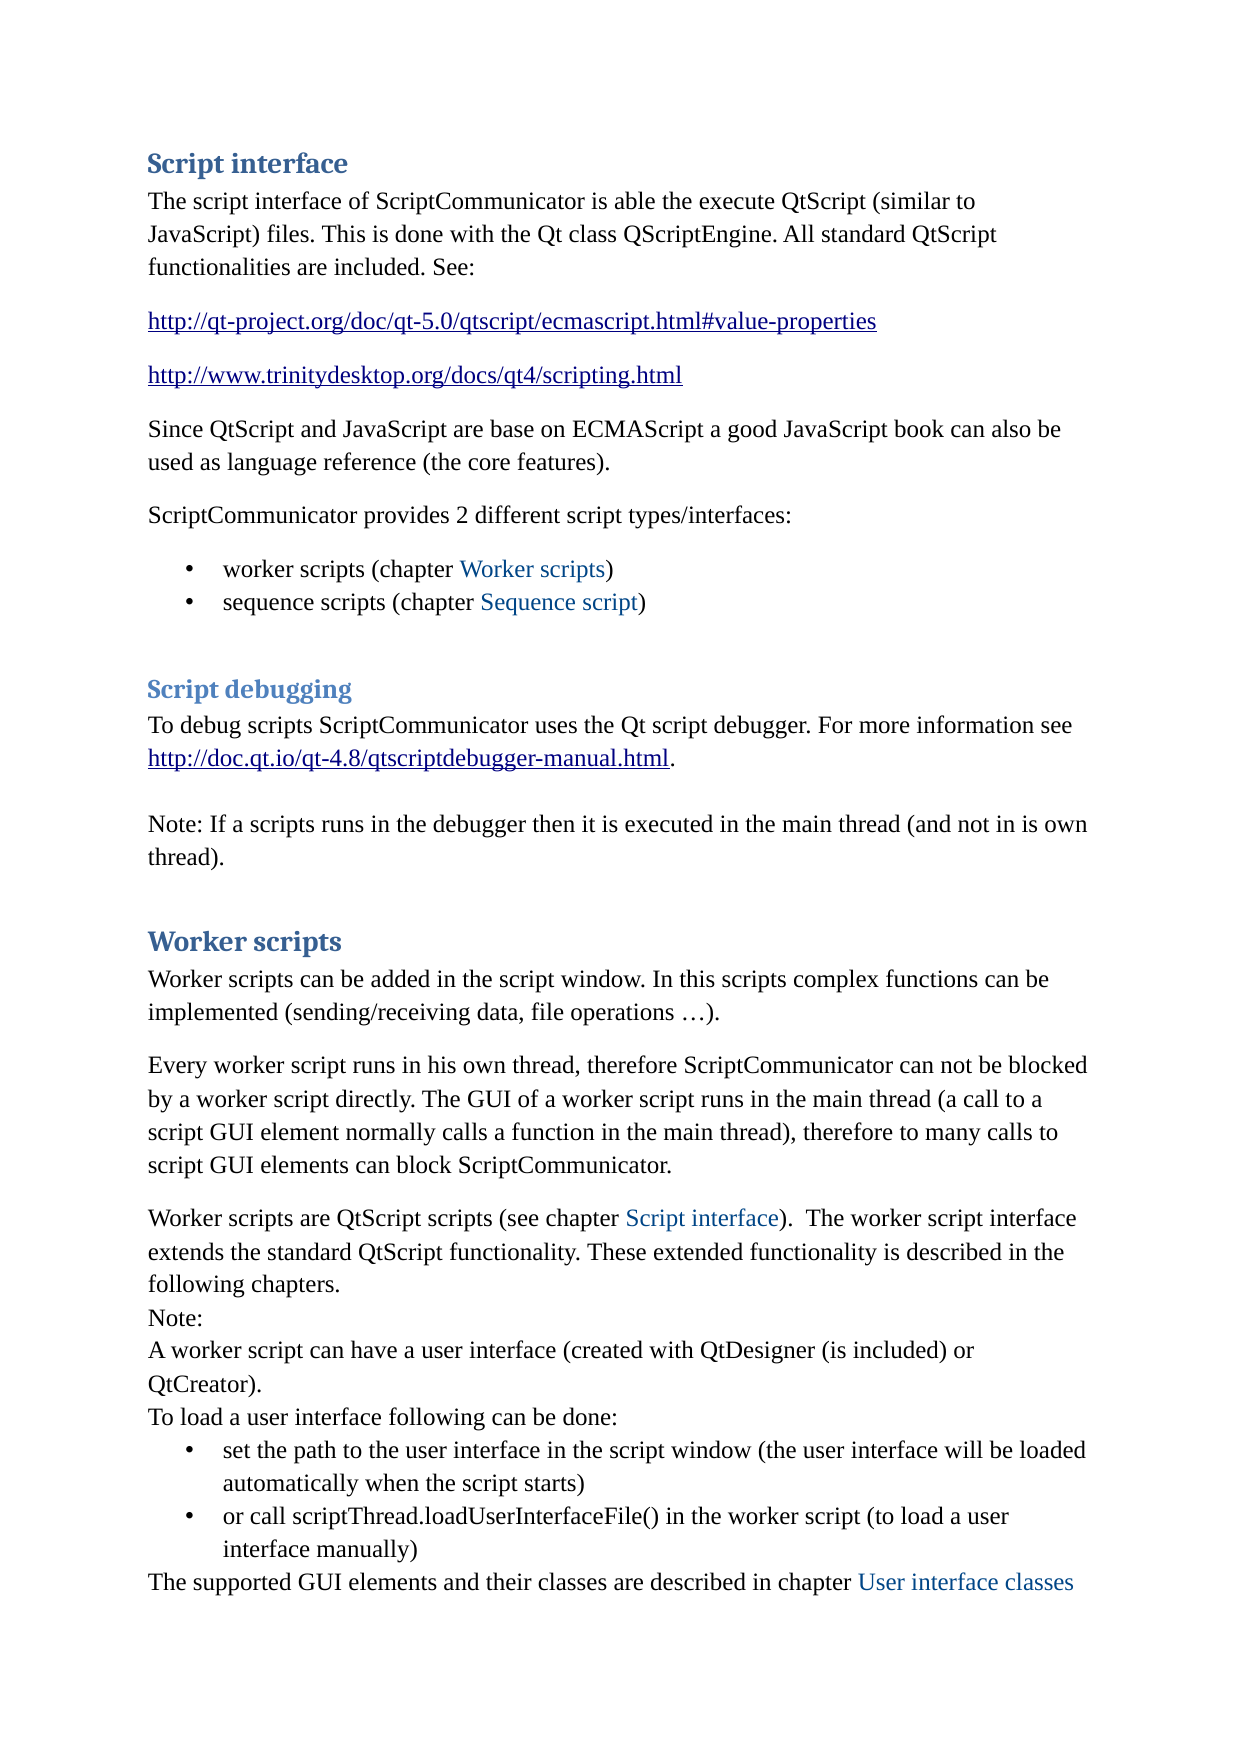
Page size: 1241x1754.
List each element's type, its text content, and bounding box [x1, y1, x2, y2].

text The script interface of ScriptCommunicator is able the execute QtScript (similar to JavaScript) files. This is done with the Qt class QScriptEngine. All standard QtScript functionalities are included. See: [148, 186, 1093, 281]
list set the path to the user interface in the script window (the user interface will be loaded automatically when the script starts) [185, 1435, 1093, 1496]
text Note: If a scripts runs in the debugger then it is executed in the main thread (and not in is own thread). [148, 809, 1093, 871]
text http://qt-project.org/doc/qt-5.0/qtscript/ecmascript.html#value-properties [148, 306, 1093, 335]
subtitle Worker scripts [148, 925, 1093, 959]
text Note: [148, 1303, 1093, 1331]
text Worker scripts are QtScript scripts (see chapter Script interface). The worker script interface extends the standard QtScript functionality. These extended functionality is described in the following chapters. [148, 1203, 1093, 1298]
text http://www.trinitydesktop.org/docs/qt4/scripting.html [148, 360, 1093, 389]
subtitle Script debugging [148, 674, 1093, 706]
text To load a user interface following can be done: [148, 1402, 1093, 1430]
text Every worker script runs in his own thread, therefore ScriptCommunicator can not be blocked by a worker script directly. The GUI of a worker script runs in the main thread (a call to a script GUI element normally calls a function in the main thread), therefore to many calls to script GUI elements can block ScriptCommunicator. [148, 1051, 1093, 1178]
text To debug scripts ScriptCommunicator uses the Qt script debugger. For more information see http://doc.qt.io/qt-4.8/qtscriptdebugger-manual.html. [148, 710, 1093, 772]
list worker scripts (chapter Worker scripts) [185, 554, 1093, 583]
list or call scriptThread.loadUserInterfaceFile() in the worker script (to load a user interface manually) [185, 1501, 1093, 1562]
text A worker script can have a user interface (created with QtDesigner (is included) or QtCreator). [148, 1336, 1093, 1397]
subtitle Script interface [148, 148, 1093, 181]
text Worker scripts can be added in the script window. In this scripts complex functions can be implemented (sending/receiving data, file operations …). [148, 964, 1093, 1026]
text The supported GUI elements and their classes are described in chapter User interface classes [148, 1567, 1093, 1596]
text Since QtScript and JavaScript are base on ECMAScript a good JavaScript book can also be used as language reference (the core features). [148, 414, 1093, 476]
text ScriptCommunicator provides 2 different script types/interfaces: [148, 501, 1093, 529]
list sequence scripts (chapter Sequence script) [185, 587, 1093, 616]
